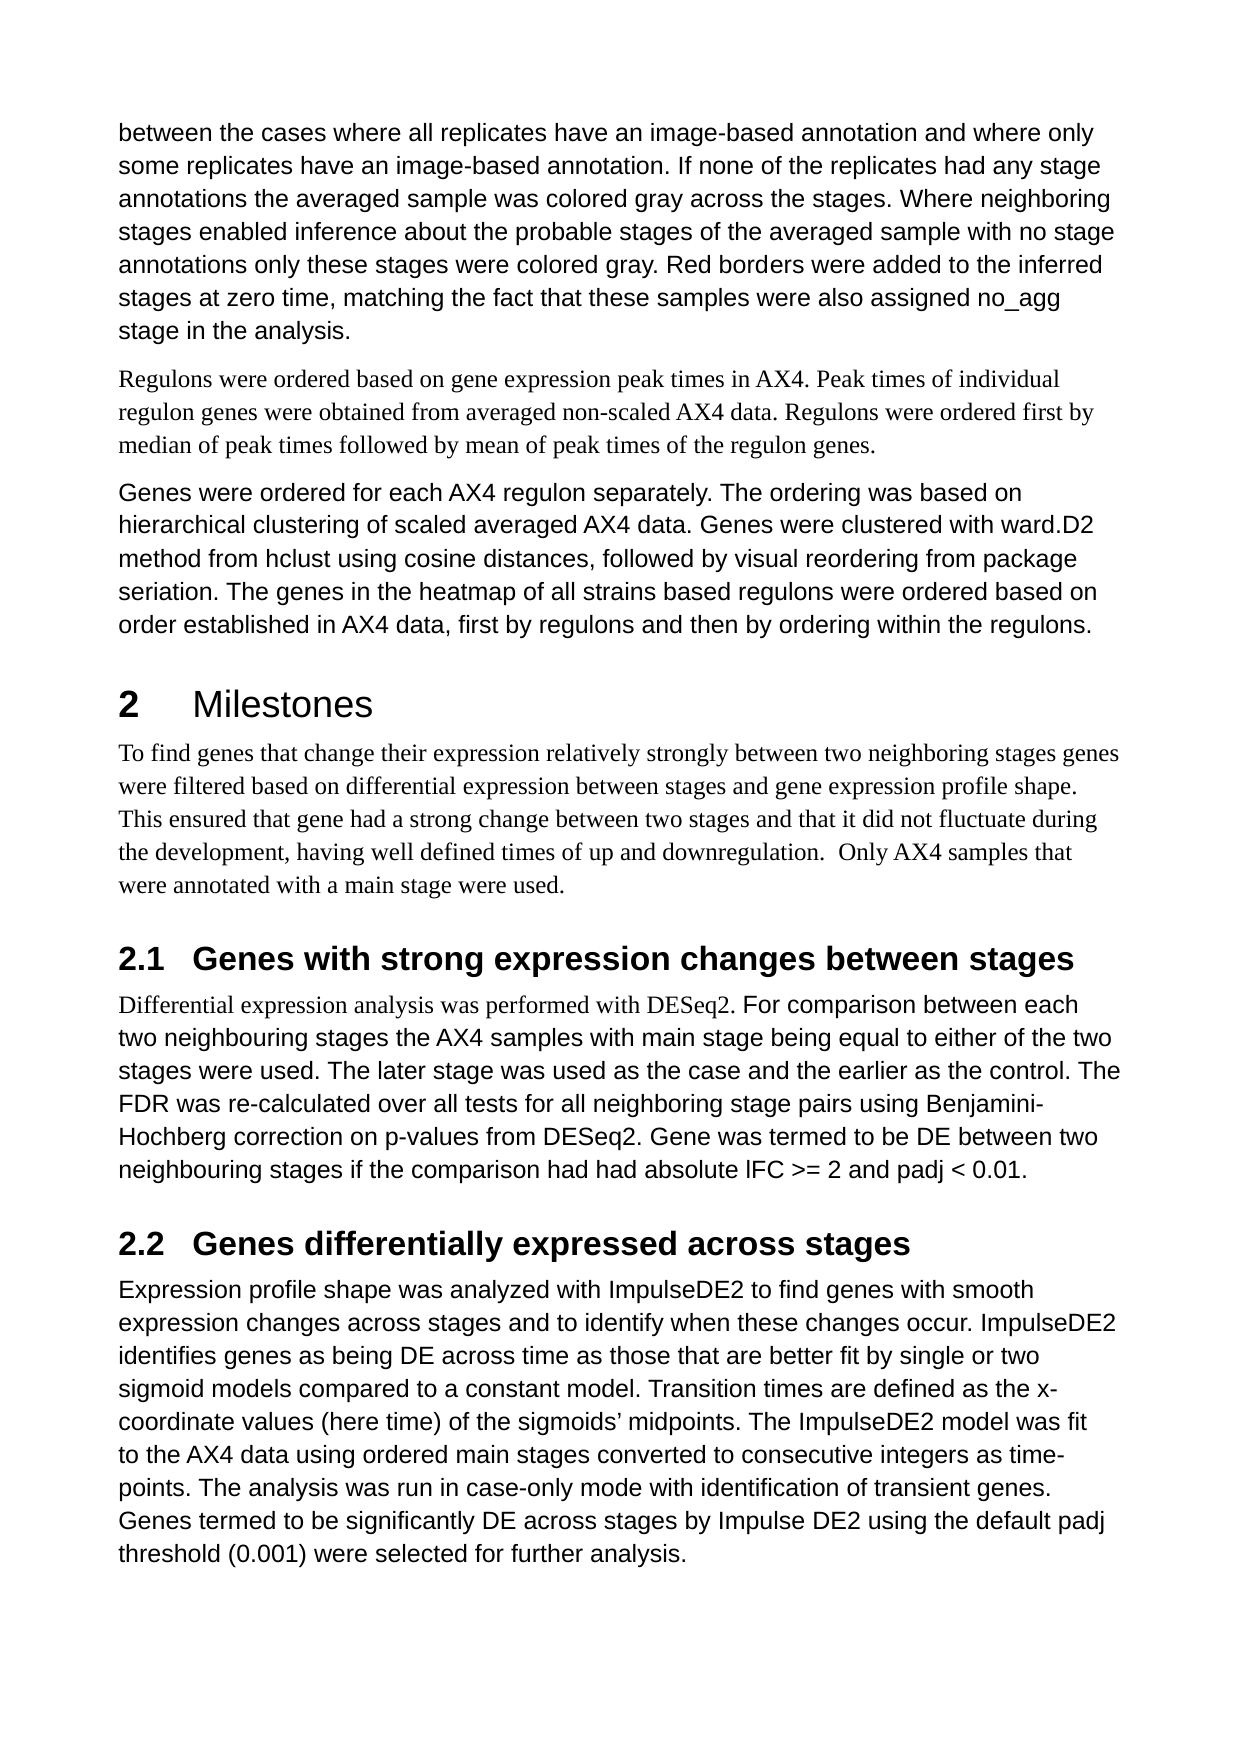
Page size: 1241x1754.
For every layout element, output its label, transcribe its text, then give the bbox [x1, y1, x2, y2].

text between the cases where all replicates have an image-based annotation and where only some replicates have an image-based annotation. If none of the replicates had any stage annotations the averaged sample was colored gray across the stages. Where neighboring stages enabled inference about the probable stages of the averaged sample with no stage annotations only these stages were colored gray. Red borders were added to the inferred stages at zero time, matching the fact that these samples were also assigned no_agg stage in the analysis. [118, 118, 1122, 345]
text Genes were ordered for each AX4 regulon separately. The ordering was based on hierarchical clustering of scaled averaged AX4 data. Genes were clustered with ward.D2 method from hclust using cosine distances, followed by visual reordering from package seriation. The genes in the heatmap of all strains based regulons were ordered based on order established in AX4 data, first by regulons and then by ordering within the regulons. [118, 477, 1122, 638]
text Expression profile shape was analyzed with ImpulseDE2 to find genes with smooth expression changes across stages and to identify when these changes occur. ImpulseDE2 identifies genes as being DE across time as those that are better fit by single or two sigmoid models compared to a constant model. Transition times are defined as the x-coordinate values (here time) of the sigmoids’ midpoints. The ImpulseDE2 model was fit to the AX4 data using ordered main stages converted to consecutive integers as time-points. The analysis was run in case-only mode with identification of transient genes. Genes termed to be significantly DE across stages by Impulse DE2 using the default padj threshold (0.001) were selected for further analysis. [118, 1275, 1122, 1568]
subtitle Milestones [118, 682, 1122, 726]
text Regulons were ordered based on gene expression peak times in AX4. Peak times of individual regulon genes were obtained from averaged non-scaled AX4 data. Regulons were ordered first by median of peak times followed by mean of peak times of the regulon genes. [118, 364, 1122, 459]
subtitle Genes with strong expression changes between stages [118, 939, 1122, 977]
subtitle Genes differentially expressed across stages [118, 1224, 1122, 1262]
text Differential expression analysis was performed with DESeq2. For comparison between each two neighbouring stages the AX4 samples with main stage being equal to either of the two stages were used. The later stage was used as the case and the earlier as the control. The FDR was re-calculated over all tests for all neighboring stage pairs using Benjamini-Hochberg correction on p-values from DESeq2. Gene was termed to be DE between two neighbouring stages if the comparison had had absolute lFC >= 2 and padj < 0.01. [118, 990, 1122, 1184]
text To find genes that change their expression relatively strongly between two neighboring stages genes were filtered based on differential expression between stages and gene expression profile shape. This ensured that gene had a strong change between two stages and that it did not fluctuate during the development, having well defined times of up and downregulation. Only AX4 samples that were annotated with a main stage were used. [118, 738, 1122, 899]
